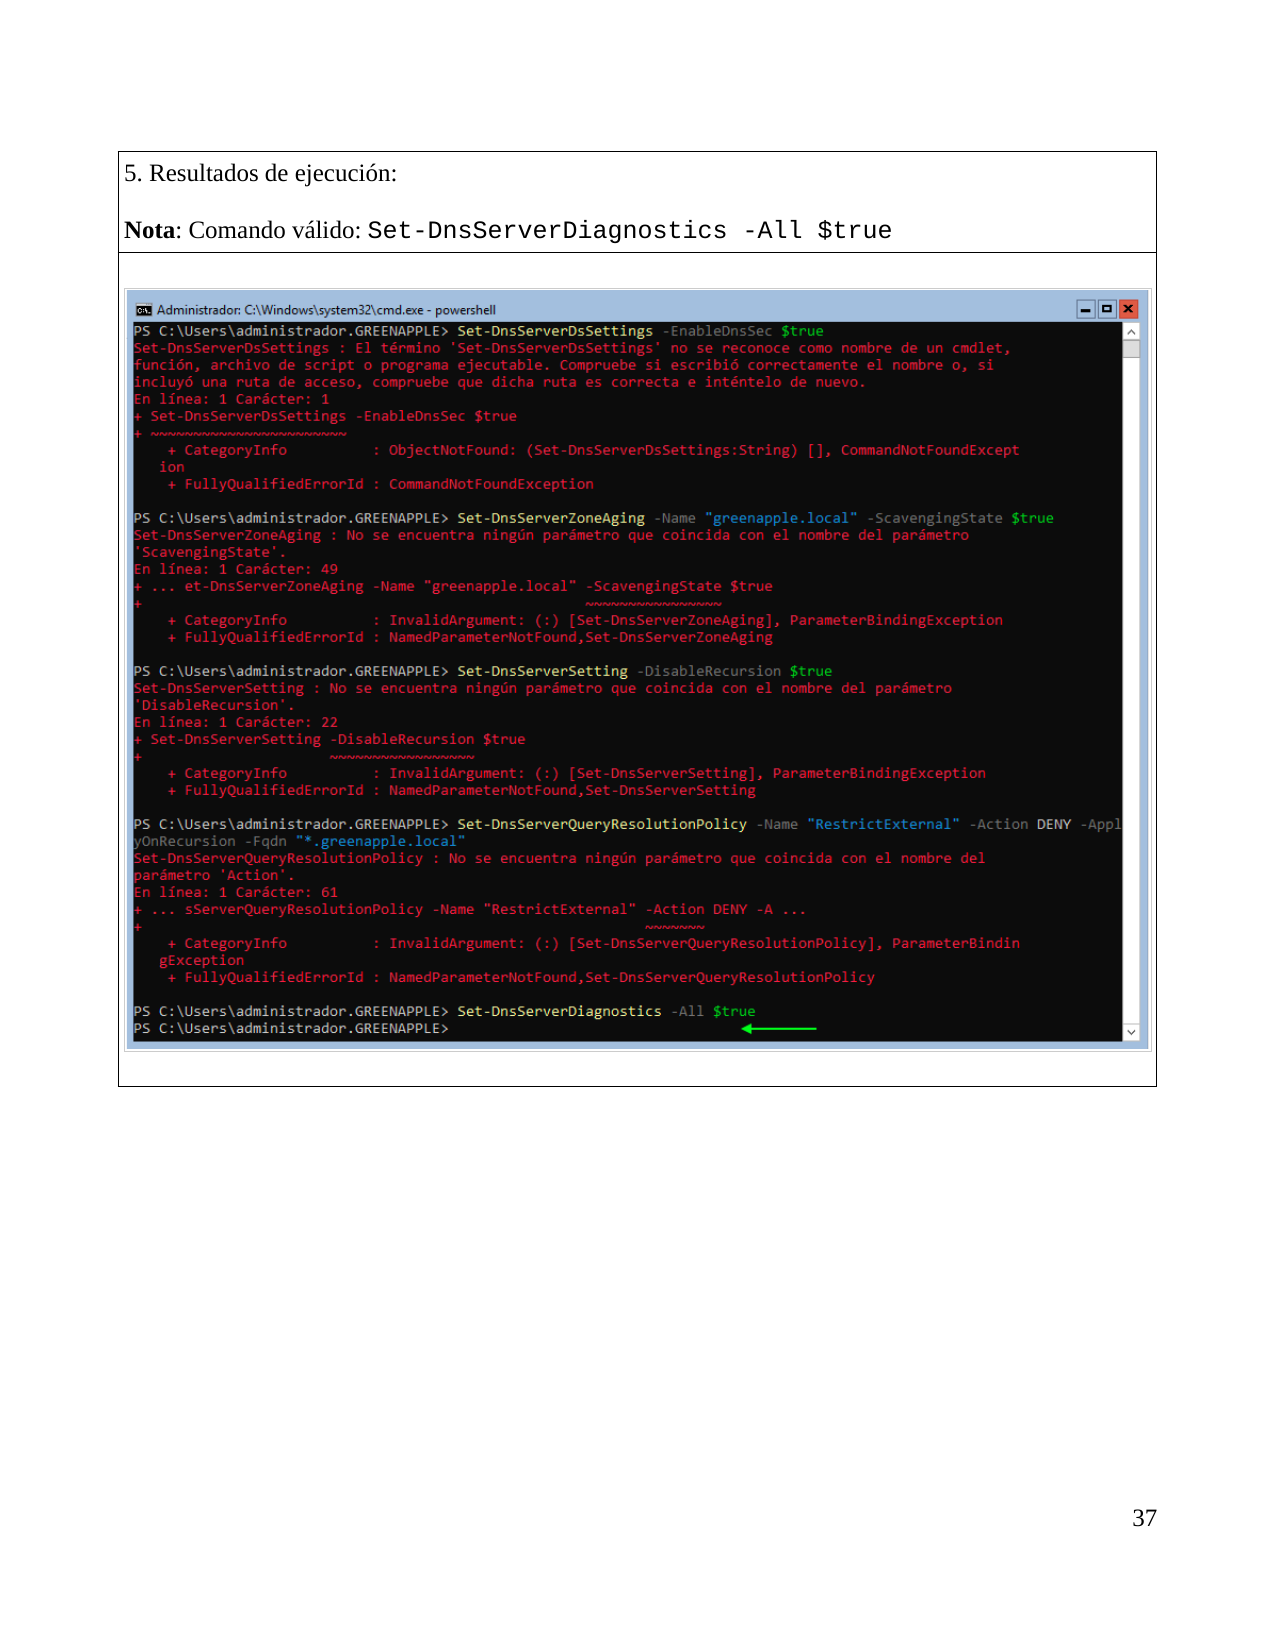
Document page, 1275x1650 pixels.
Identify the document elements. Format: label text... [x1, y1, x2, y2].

table_header 5. Resultados de ejecución: Nota: Comando válido: Set-DnsServerDiagnostics -All $true [119, 152, 1156, 252]
picture [126, 290, 1149, 1049]
table_cell [119, 253, 1156, 1086]
